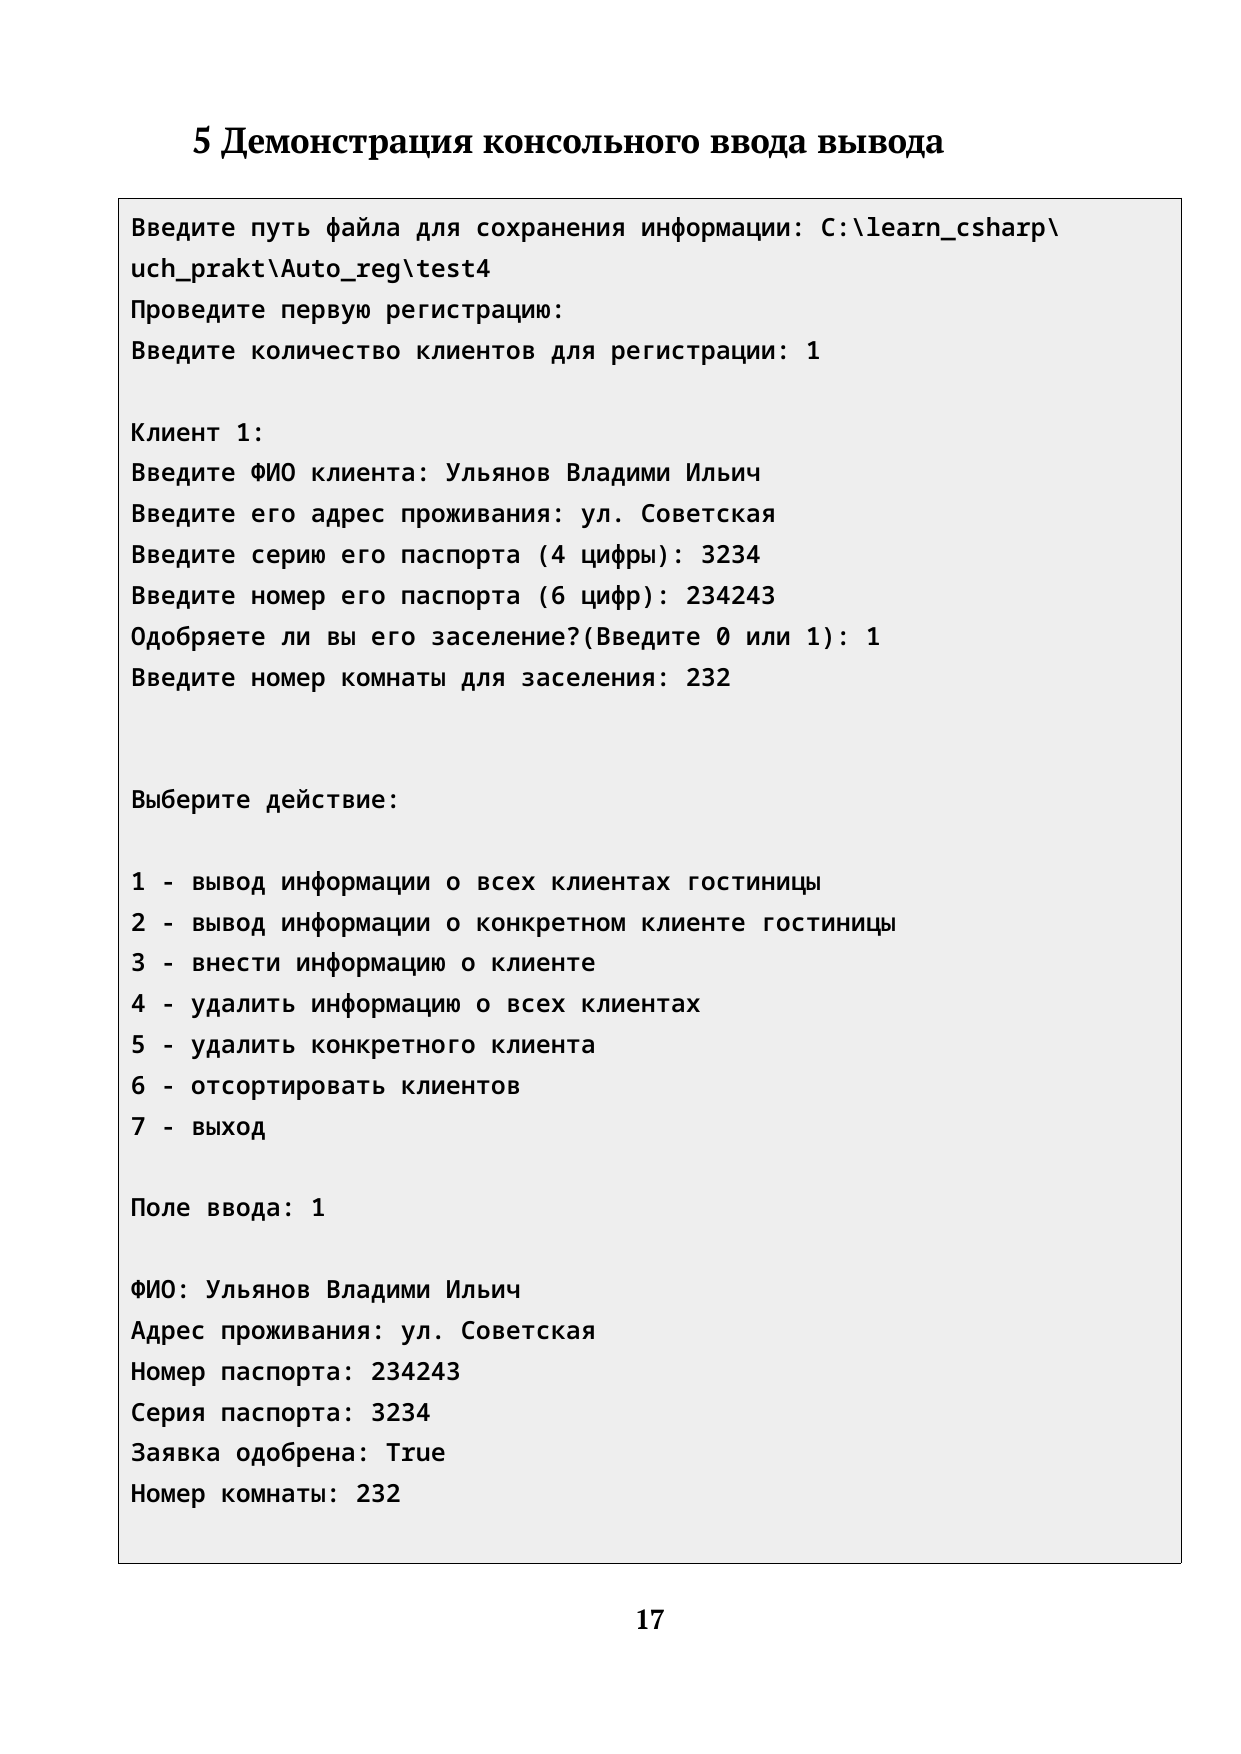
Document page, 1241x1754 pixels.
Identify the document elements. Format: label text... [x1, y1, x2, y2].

text Введите серию его паспорта (4 цифры): 3234 [119, 524, 1181, 565]
subtitle 5 Демонстрация консольного ввода вывода [192, 118, 1181, 162]
text 5 - удалить конкретного клиента [119, 1014, 1181, 1055]
text 7 - выход [119, 1096, 1181, 1137]
text Выберите действие: [119, 769, 1181, 810]
text 3 - внести информацию о клиенте [119, 933, 1181, 973]
text 2 - вывод информации о конкретном клиенте гостиницы [119, 892, 1181, 933]
text Серия паспорта: 3234 [119, 1382, 1181, 1423]
text Проведите первую регистрацию: [119, 279, 1181, 320]
text Введите путь файла для сохранения информации: C:\learn_csharp\uch_prakt\Auto_reg\test4 [119, 199, 1181, 279]
text Введите его адрес проживания: ул. Советская [119, 483, 1181, 524]
text Поле ввода: 1 [119, 1178, 1181, 1218]
text Введите номер комнаты для заселения: 232 [119, 647, 1181, 688]
text Номер паспорта: 234243 [119, 1341, 1181, 1382]
text Введите количество клиентов для регистрации: 1 [119, 320, 1181, 361]
text Введите номер его паспорта (6 цифр): 234243 [119, 565, 1181, 606]
text Адрес проживания: ул. Советская [119, 1300, 1181, 1341]
text Заявка одобрена: True [119, 1423, 1181, 1463]
text 1 - вывод информации о всех клиентах гостиницы [119, 851, 1181, 892]
text Клиент 1: [119, 402, 1181, 443]
text Номер комнаты: 232 [119, 1463, 1181, 1504]
text Одобряете ли вы его заселение?(Введите 0 или 1): 1 [119, 606, 1181, 647]
text ФИО: Ульянов Владими Ильич [119, 1259, 1181, 1300]
text 4 - удалить информацию о всех клиентах [119, 973, 1181, 1014]
text 6 - отсортировать клиентов [119, 1055, 1181, 1096]
text Введите ФИО клиента: Ульянов Владими Ильич [119, 443, 1181, 483]
